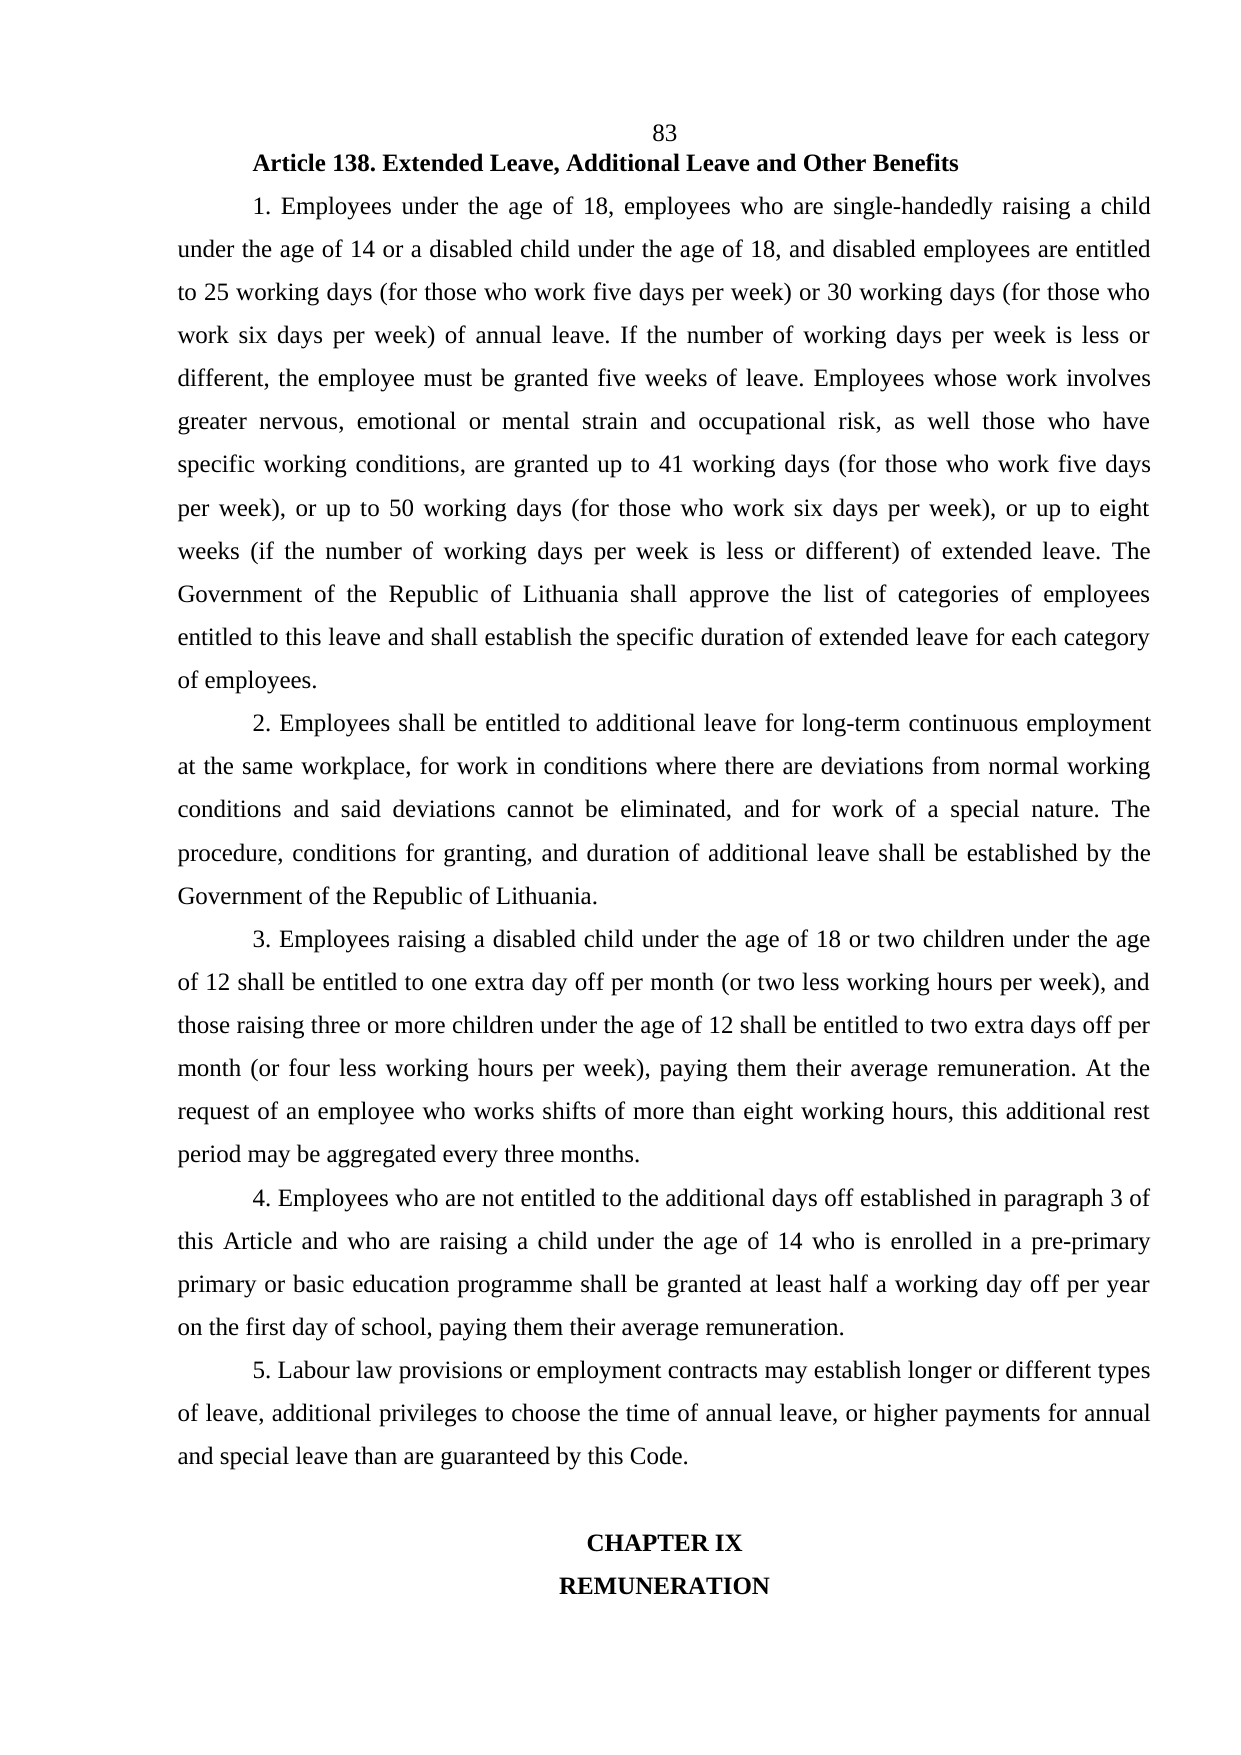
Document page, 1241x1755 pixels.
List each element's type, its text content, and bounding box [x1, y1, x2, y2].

text Article 138. Extended Leave, Additional Leave and Other Benefits [177, 148, 1152, 176]
text CHAPTER IX [177, 1528, 1152, 1556]
text 4. Employees who are not entitled to the additional days off established in paragraph 3 of this Article and who are raising a child under the age of 14 who is enrolled in a pre-primary primary or basic education programme shall be granted at least half a working day off per year on the first day of school, paying them their average remuneration. [177, 1183, 1152, 1341]
text 3. Employees raising a disabled child under the age of 18 or two children under the age of 12 shall be entitled to one extra day off per month (or two less working hours per week), and those raising three or more children under the age of 12 shall be entitled to two extra days off per month (or four less working hours per week), paying them their average remuneration. At the request of an employee who works shifts of more than eight working hours, this additional rest period may be aggregated every three months. [177, 924, 1152, 1168]
text 5. Labour law provisions or employment contracts may establish longer or different types of leave, additional privileges to choose the time of annual leave, or higher payments for annual and special leave than are guaranteed by this Code. [177, 1355, 1152, 1470]
text 2. Employees shall be entitled to additional leave for long-term continuous employment at the same workplace, for work in conditions where there are deviations from normal working conditions and said deviations cannot be eliminated, and for work of a special nature. The procedure, conditions for granting, and duration of additional leave shall be established by the Government of the Republic of Lithuania. [177, 708, 1152, 909]
text 1. Employees under the age of 18, employees who are single-handedly raising a child under the age of 14 or a disabled child under the age of 18, and disabled employees are entitled to 25 working days (for those who work five days per week) or 30 working days (for those who work six days per week) of annual leave. If the number of working days per week is less or different, the employee must be granted five weeks of leave. Employees whose work involves greater nervous, emotional or mental strain and occupational risk, as well those who have specific working conditions, are granted up to 41 working days (for those who work five days per week), or up to 50 working days (for those who work six days per week), or up to eight weeks (if the number of working days per week is less or different) of extended leave. The Government of the Republic of Lithuania shall approve the list of categories of employees entitled to this leave and shall establish the specific duration of extended leave for each category of employees. [177, 191, 1152, 694]
text REMUNERATION [177, 1571, 1152, 1599]
